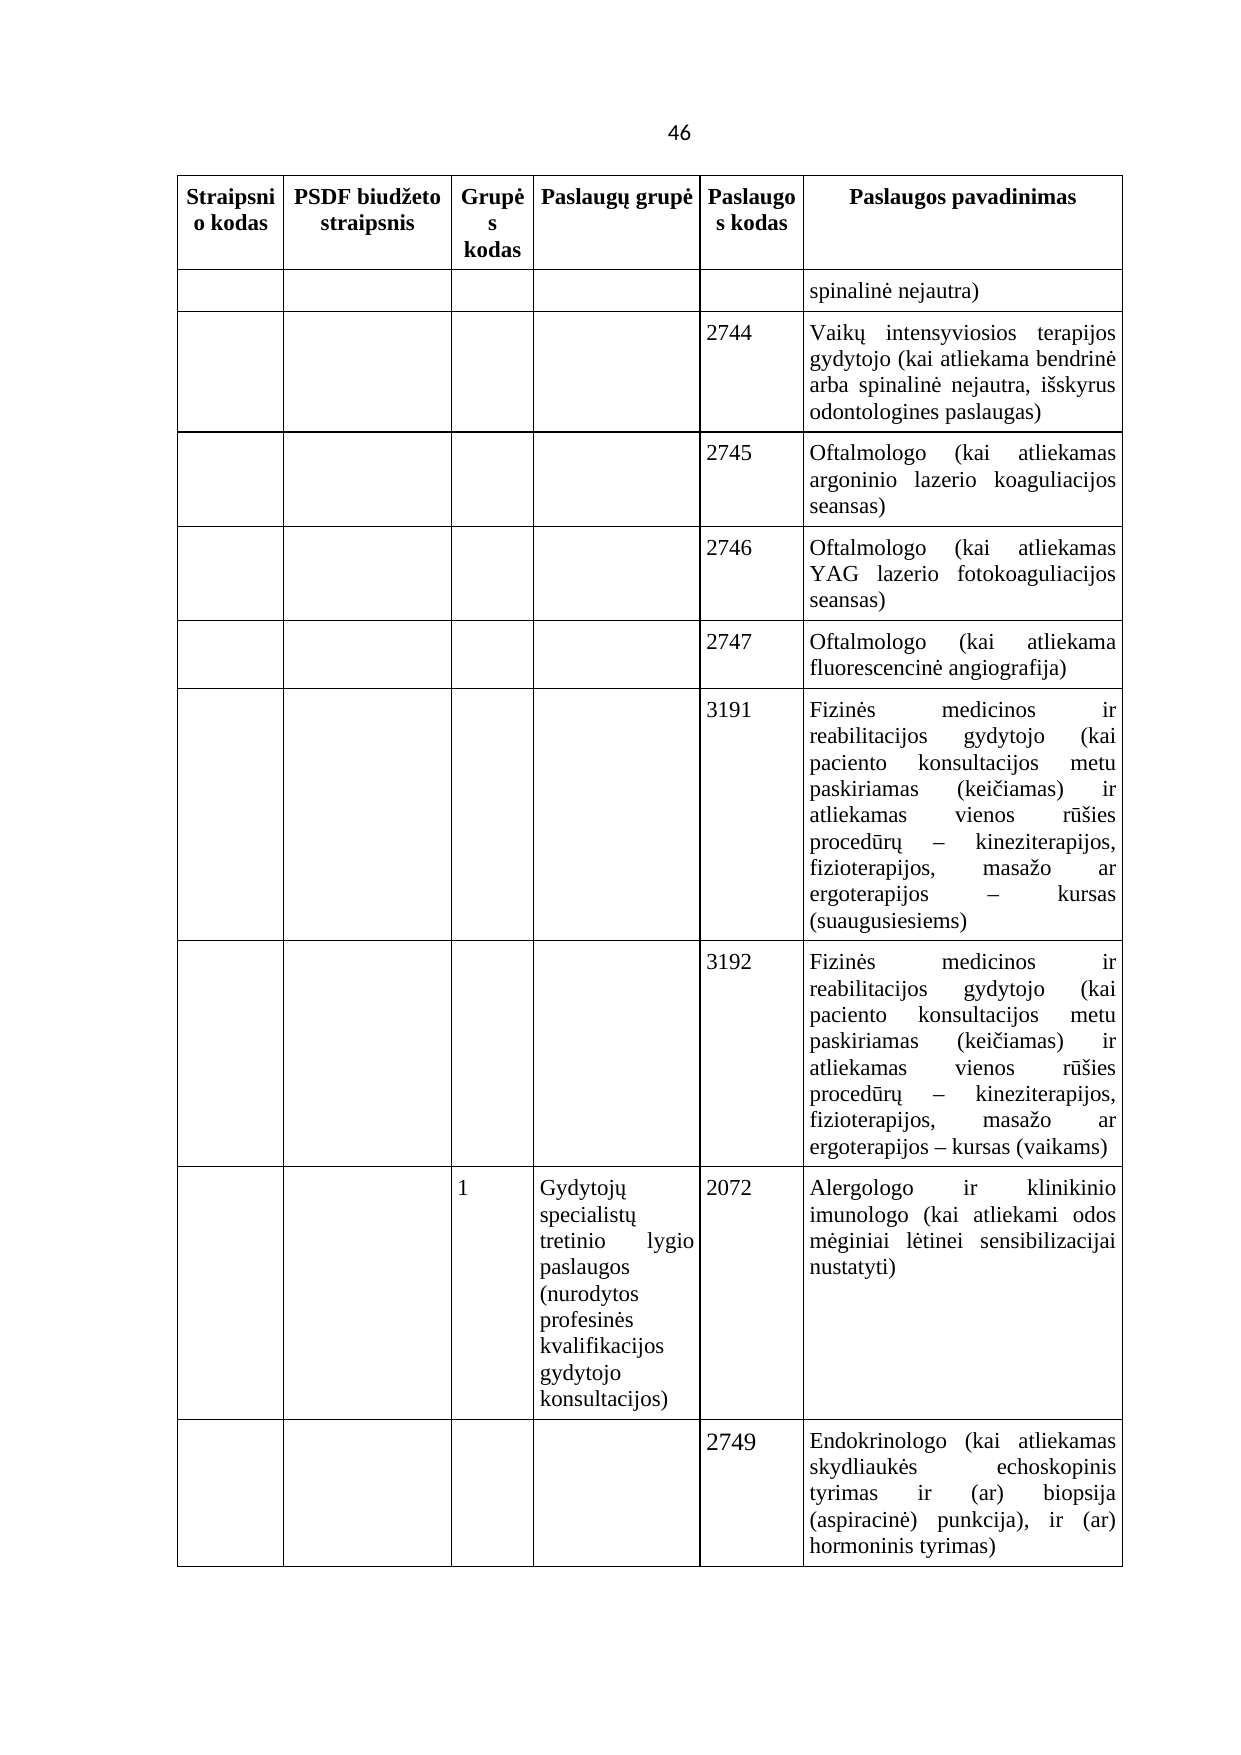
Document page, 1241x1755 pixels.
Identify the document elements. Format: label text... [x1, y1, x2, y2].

table_cell [534, 689, 699, 940]
table_cell [178, 1167, 283, 1419]
table_cell 2072 [701, 1167, 803, 1419]
table_cell 2745 [701, 433, 803, 526]
table_cell [452, 270, 533, 311]
table_cell Oftalmologo (kai atliekamas argoninio lazerio koaguliacijos seansas) [804, 433, 1122, 526]
table_cell Fizinės medicinos ir reabilitacijos gydytojo (kai paciento konsultacijos metu paskiriamas (keičiamas) ir atliekamas vienos rūšies procedūrų – kineziterapijos, fizioterapijos, masažo ar ergoterapijos – kursas (suaugusiesiems) [804, 689, 1122, 940]
table_header Straipsnio kodas [178, 176, 283, 269]
table_cell Oftalmologo (kai atliekamas YAG lazerio fotokoaguliacijos seansas) [804, 527, 1122, 620]
table_cell Alergologo ir klinikinio imunologo (kai atliekami odos mėginiai lėtinei sensibilizacijai nustatyti) [804, 1167, 1122, 1419]
table_cell [701, 270, 803, 311]
table_cell [178, 433, 283, 526]
table_cell spinalinė nejautra) [804, 270, 1122, 311]
table_cell 2747 [701, 621, 803, 688]
table_header Paslaugų grupė [534, 176, 699, 269]
table_cell [452, 433, 533, 526]
table_cell [452, 689, 533, 940]
table_cell [534, 270, 699, 311]
table_cell [284, 941, 451, 1166]
table_cell Vaikų intensyviosios terapijos gydytojo (kai atliekama bendrinė arba spinalinė nejautra, išskyrus odontologines paslaugas) [804, 312, 1122, 431]
table_cell [534, 312, 699, 431]
table_cell 1 [452, 1167, 533, 1419]
table_cell 3191 [701, 689, 803, 940]
table_cell [284, 312, 451, 431]
table_cell [534, 941, 699, 1166]
table_cell [452, 1420, 533, 1566]
table_cell [452, 941, 533, 1166]
table_cell [284, 527, 451, 620]
table_cell [534, 433, 699, 526]
table_cell [284, 1167, 451, 1419]
table_cell [178, 1420, 283, 1566]
table_cell [178, 689, 283, 940]
table_cell [284, 270, 451, 311]
table_cell 2744 [701, 312, 803, 431]
table_cell [534, 527, 699, 620]
table_cell [178, 621, 283, 688]
table_cell [452, 312, 533, 431]
table_header PSDF biudžeto straipsnis [284, 176, 451, 269]
table_cell [534, 1420, 699, 1566]
table_cell Endokrinologo (kai atliekamas skydliaukės echoskopinis tyrimas ir (ar) biopsija (aspiracinė) punkcija), ir (ar) hormoninis tyrimas) [804, 1420, 1122, 1566]
table_cell [178, 270, 283, 311]
table_cell [284, 433, 451, 526]
table_cell Fizinės medicinos ir reabilitacijos gydytojo (kai paciento konsultacijos metu paskiriamas (keičiamas) ir atliekamas vienos rūšies procedūrų – kineziterapijos, fizioterapijos, masažo ar ergoterapijos – kursas (vaikams) [804, 941, 1122, 1166]
table_cell 3192 [701, 941, 803, 1166]
table_cell [452, 527, 533, 620]
table_cell 2746 [701, 527, 803, 620]
table_cell Gydytojų specialistų tretinio lygio paslaugos (nurodytos profesinės kvalifikacijos gydytojo konsultacijos) [534, 1167, 699, 1419]
table_cell [452, 621, 533, 688]
table_cell [178, 527, 283, 620]
table_header Grupės kodas [452, 176, 533, 269]
table_header Paslaugos kodas [701, 176, 803, 269]
table_header Paslaugos pavadinimas [804, 176, 1122, 269]
table_cell [284, 621, 451, 688]
table_cell 2749 [701, 1420, 803, 1566]
table_cell Oftalmologo (kai atliekama fluorescencinė angiografija) [804, 621, 1122, 688]
table_cell [534, 621, 699, 688]
table_cell [284, 689, 451, 940]
table_cell [178, 312, 283, 431]
table_cell [178, 941, 283, 1166]
table_cell [284, 1420, 451, 1566]
